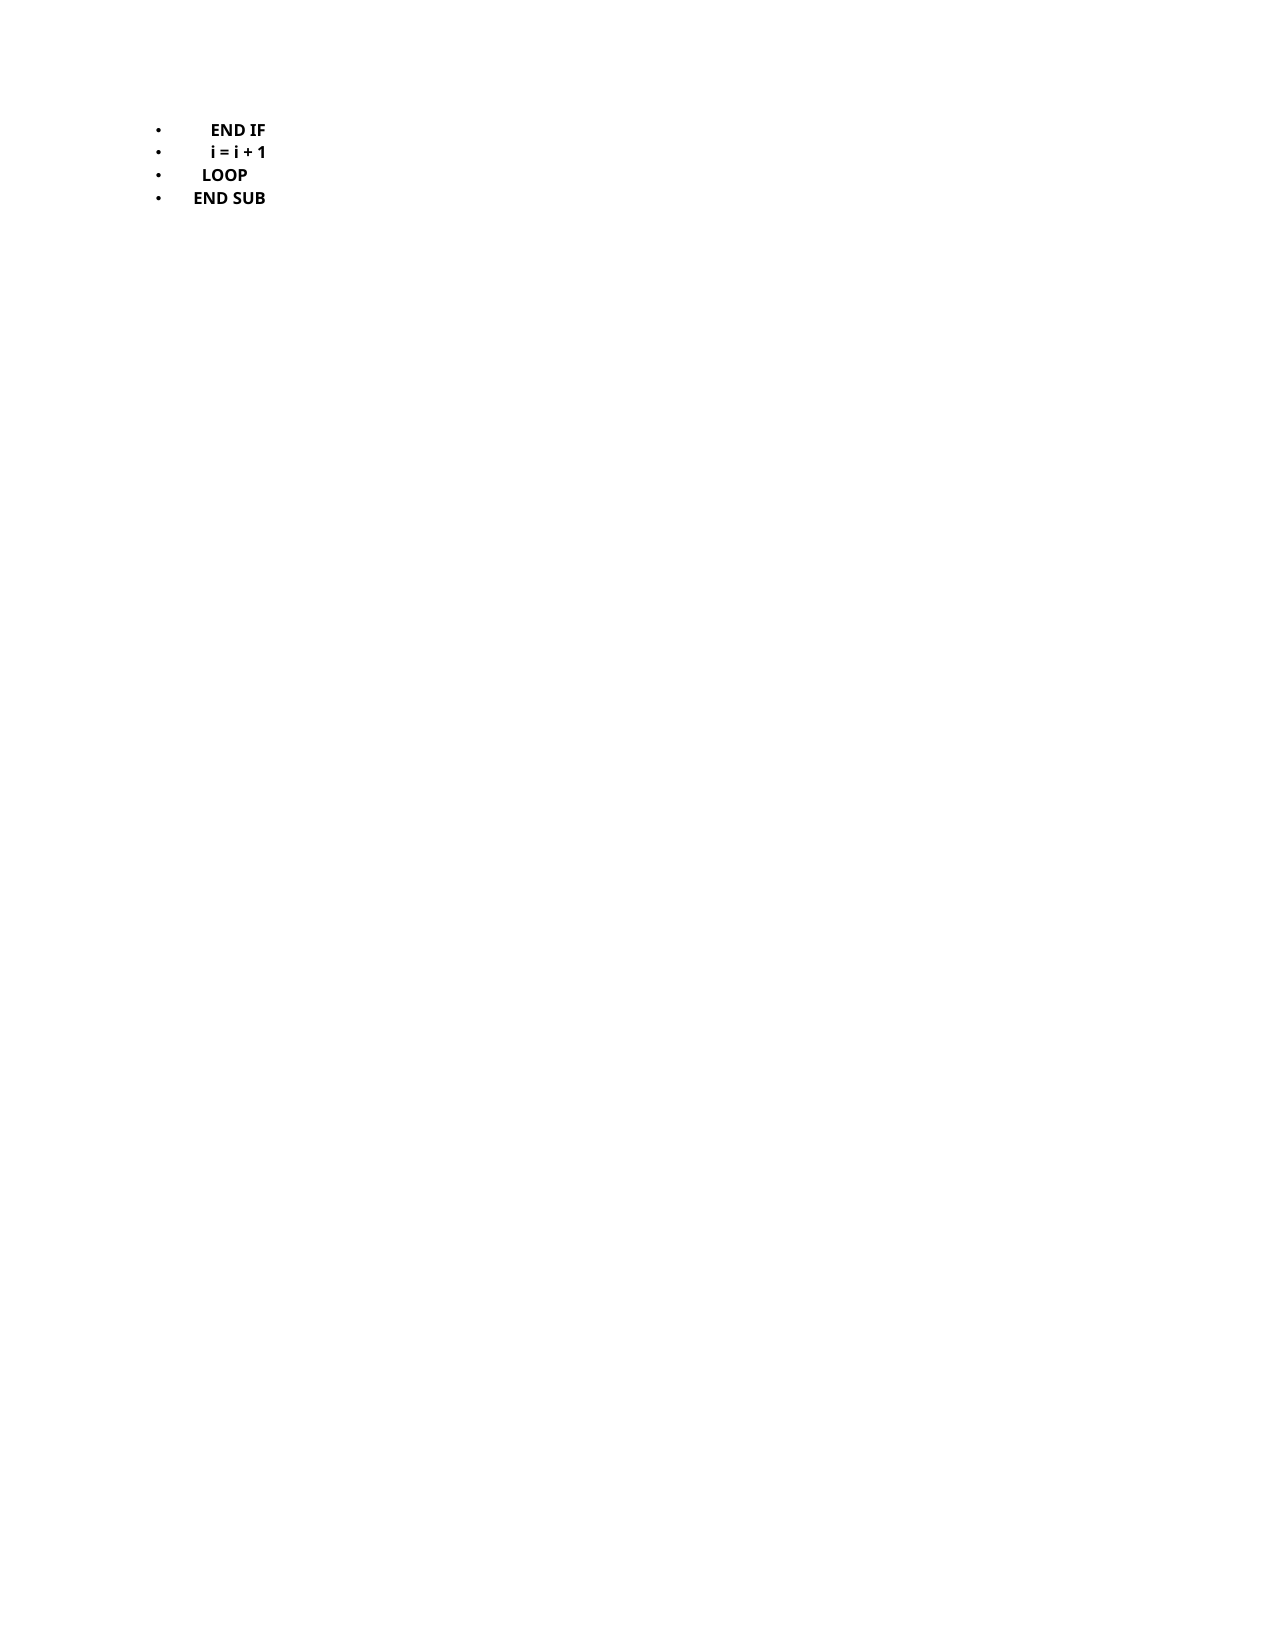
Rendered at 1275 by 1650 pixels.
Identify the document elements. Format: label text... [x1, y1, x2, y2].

list END IF [156, 118, 1157, 141]
list i = i + 1 [156, 141, 1157, 163]
list LOOP [156, 163, 1157, 186]
list END SUB [156, 186, 1157, 209]
